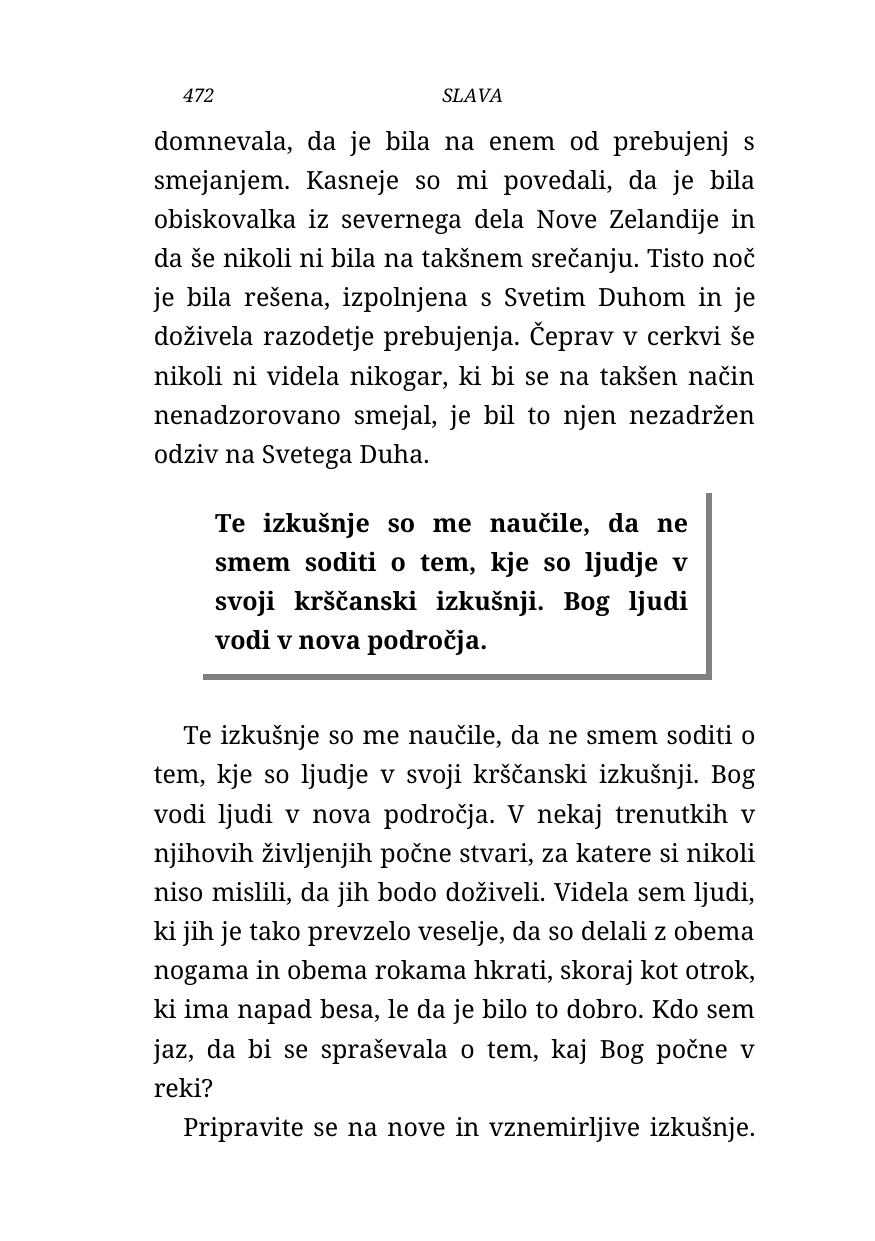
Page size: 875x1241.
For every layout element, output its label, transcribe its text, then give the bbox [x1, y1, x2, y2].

text Te izkušnje so me naučile, da ne smem soditi o tem, kje so ljudje v svoji krščanski izkušnji. Bog ljudi vodi v nova področja. [197, 487, 706, 674]
text Te izkušnje so me naučile, da ne smem soditi o tem, kje so ljudje v svoji krščanski izkušnji. Bog vodi ljudi v nova področja. V nekaj trenutkih v njihovih življenjih počne stvari, za katere si nikoli niso mislili, da jih bodo doživeli. Videla sem ljudi, ki jih je tako prevzelo veselje, da so delali z obema nogama in obema rokama hkrati, skoraj kot otrok, ki ima napad besa, le da je bilo to dobro. Kdo sem jaz, da bi se spraševala o tem, kaj Bog počne v reki? [153, 718, 756, 1104]
text domnevala, da je bila na enem od prebujenj s smejanjem. Kasneje so mi povedali, da je bila obiskovalka iz severnega dela Nove Zelandije in da še nikoli ni bila na takšnem srečanju. Tisto noč je bila rešena, izpolnjena s Svetim Duhom in je doživela razodetje prebujenja. Čeprav v cerkvi še nikoli ni videla nikogar, ki bi se na takšen način nenadzorovano smejal, je bil to njen nezadržen odziv na Svetega Duha. [153, 123, 756, 471]
text Pripravite se na nove in vznemirljive izkušnje. [153, 1110, 756, 1144]
